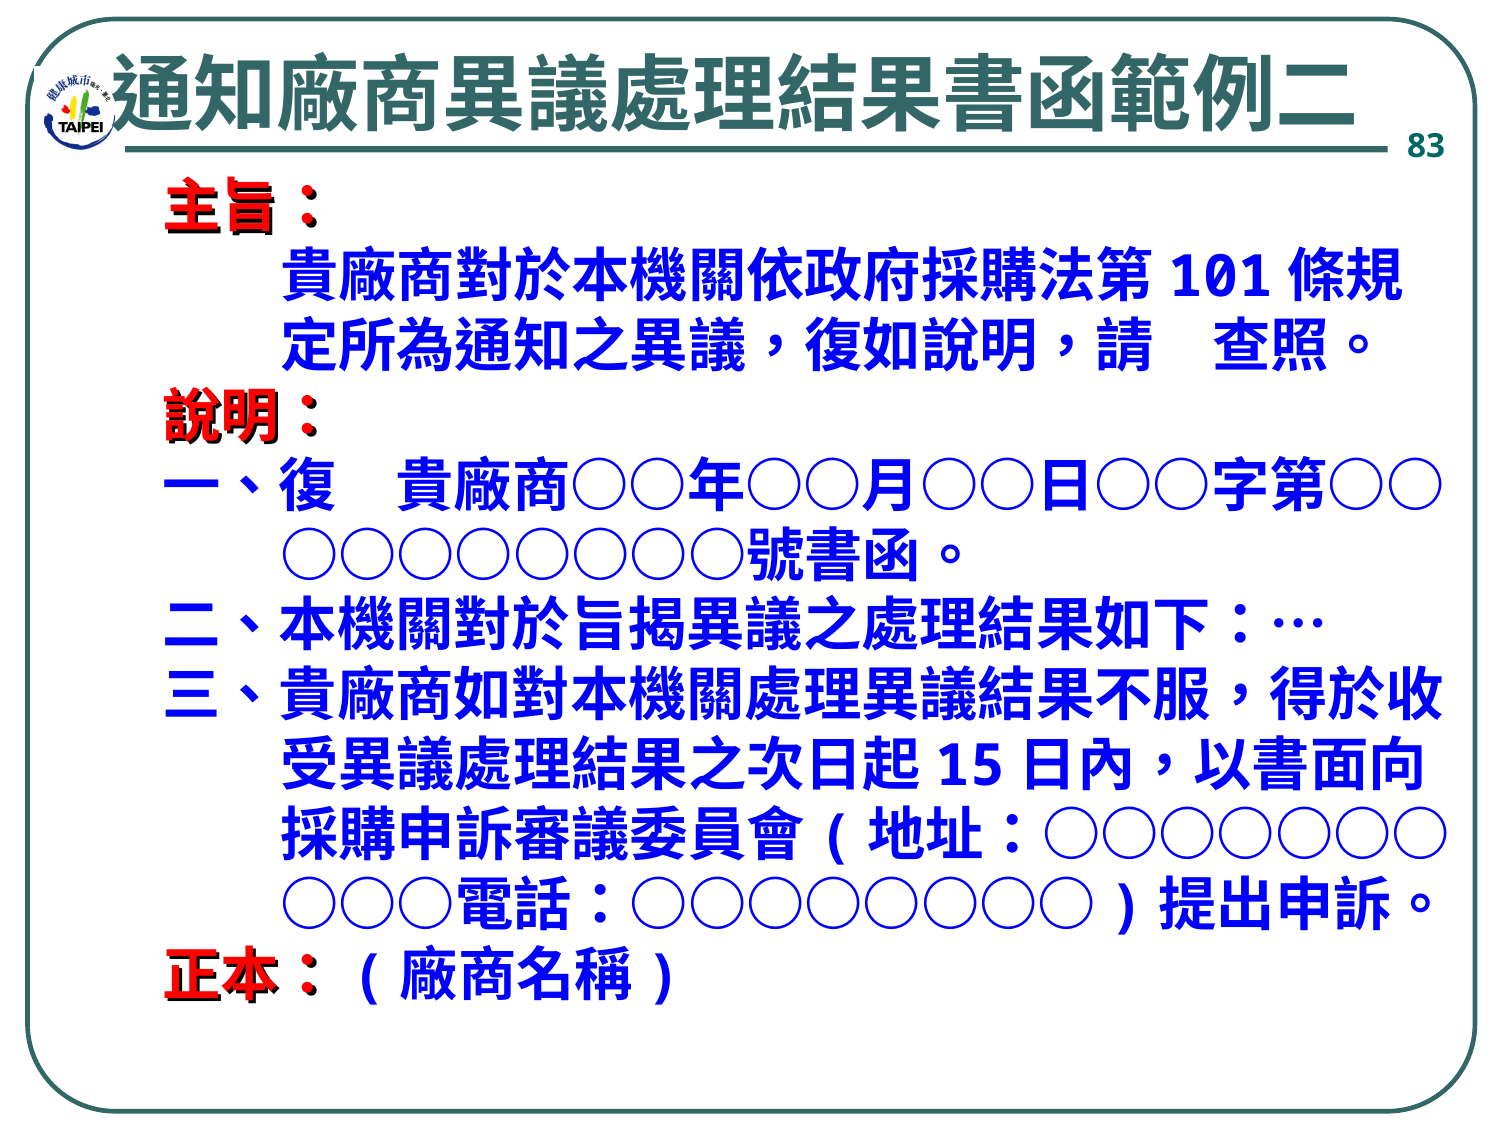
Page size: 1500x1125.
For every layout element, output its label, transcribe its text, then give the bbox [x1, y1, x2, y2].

title 通知廠商異議處理結果書函範例二 [0, 13, 1469, 149]
list 主旨： 貴廠商對於本機關依政府採購法第101條規定所為通知之異議，復如說明，請 查照。 說明： 一、復 貴廠商○○年○○月○○日○○字第○○○○○○○○○○號書函。 二、本機關對於旨揭異議之處理結果如下：… 三、貴廠商如對本機關處理異議結果不服，得於收受異議處理結果之次日起15日內，以書面向採購申訴審議委員會(地址：○○○○○○○○○○電話：○○○○○○○○)提出申訴。 正本：(廠商名稱) [29, 160, 1470, 1071]
